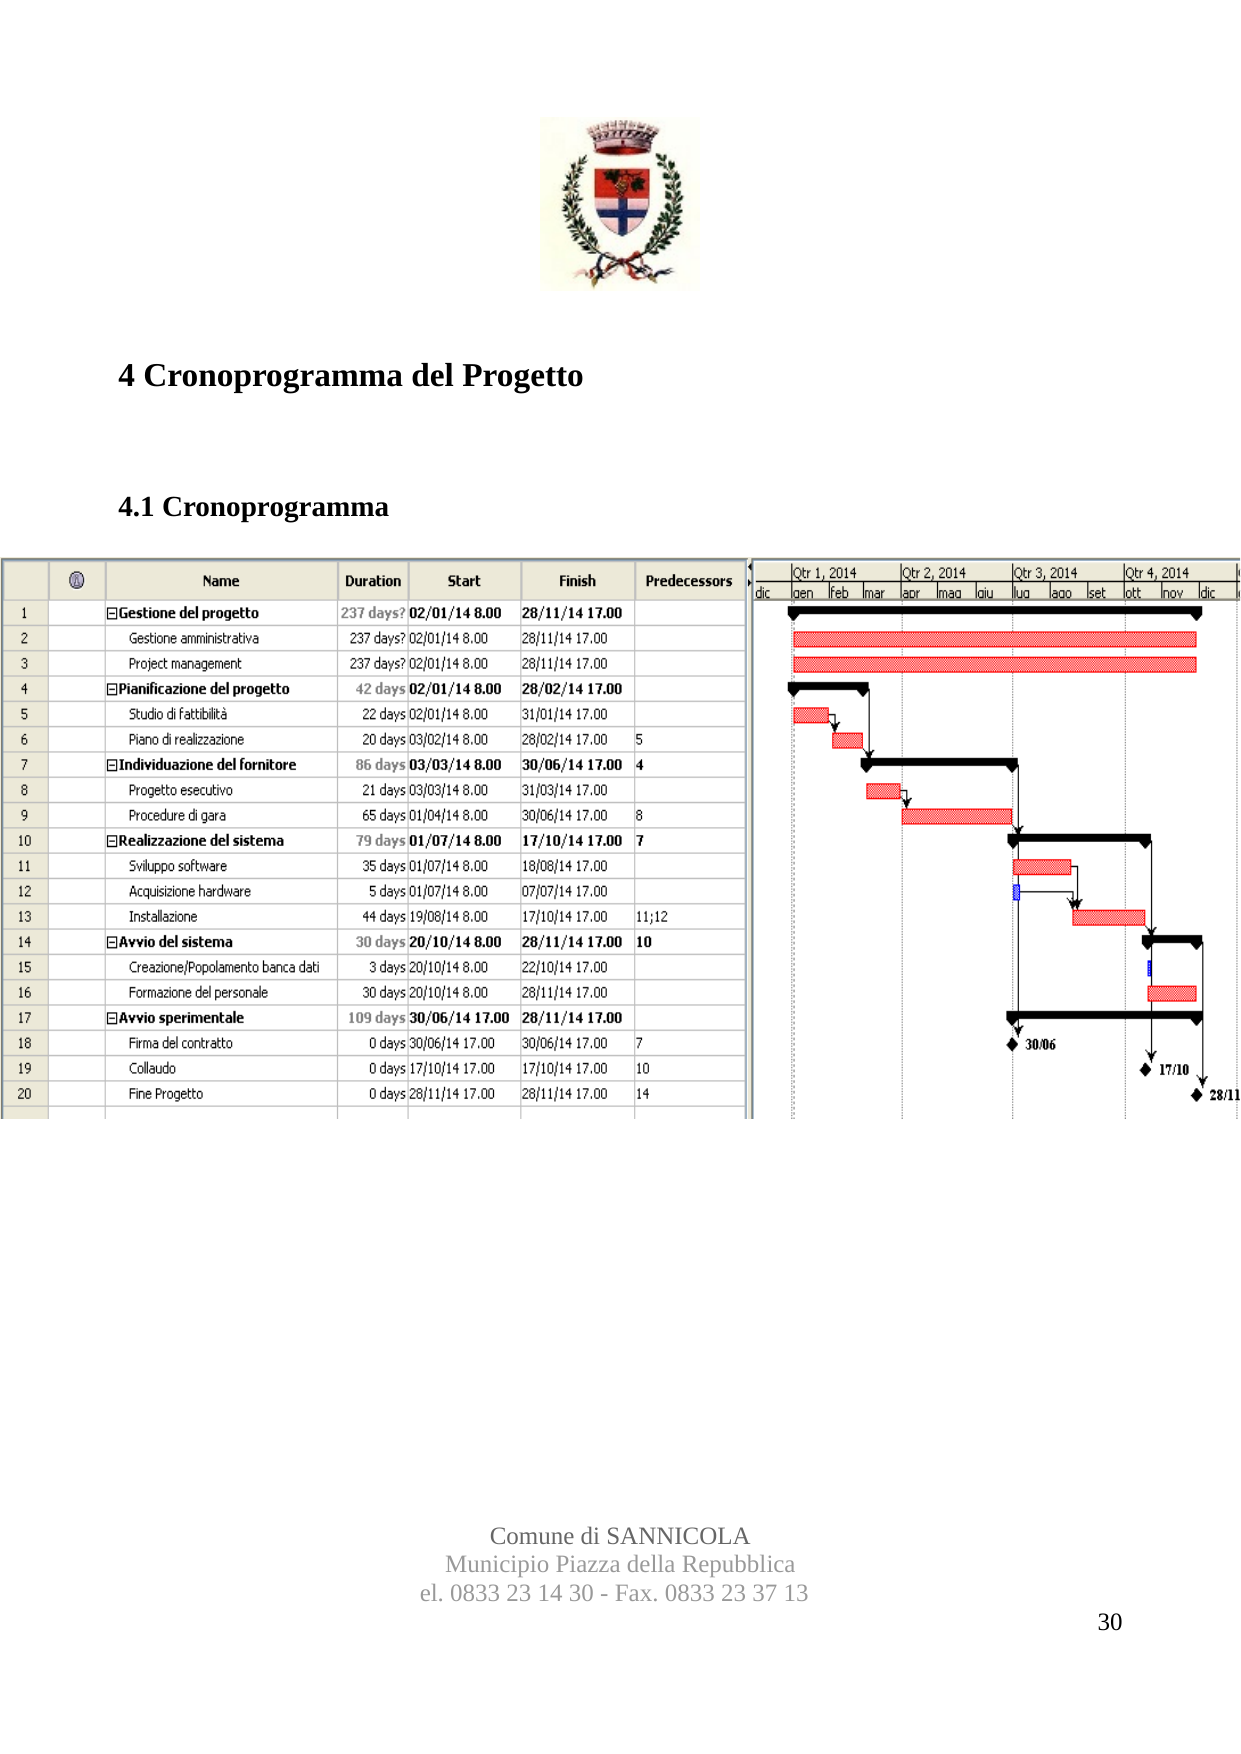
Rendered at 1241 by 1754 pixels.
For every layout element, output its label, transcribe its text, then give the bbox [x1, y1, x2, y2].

picture [0, 557, 1241, 1119]
text 4.1 Cronoprogramma [118, 489, 1122, 522]
text 4 Cronoprogramma del Progetto [118, 356, 1122, 394]
picture [540, 117, 700, 291]
